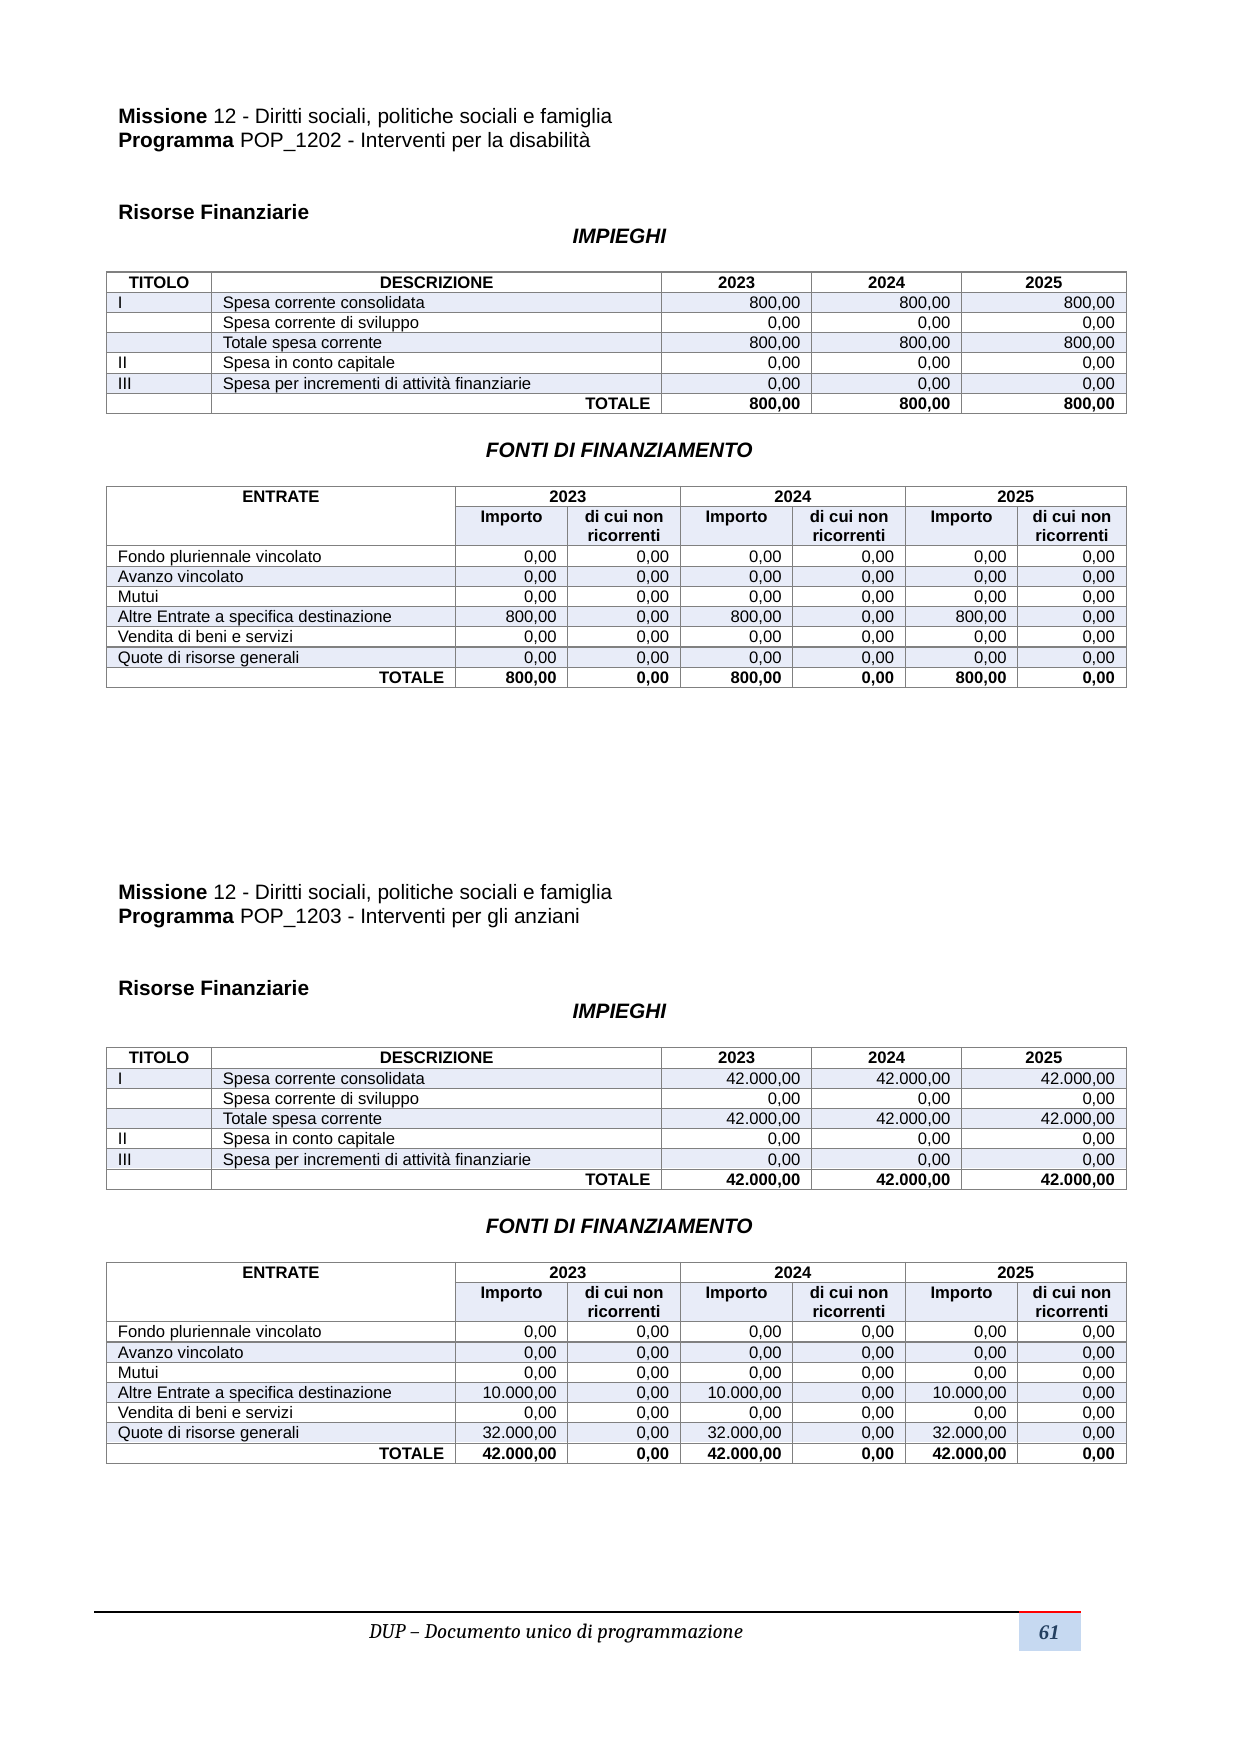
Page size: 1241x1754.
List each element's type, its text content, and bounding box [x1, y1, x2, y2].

table_cell 0,00 [906, 1363, 1017, 1382]
table_cell 0,00 [793, 567, 905, 586]
table_cell Avanzo vincolato [107, 1343, 455, 1362]
table_cell Spesa corrente consolidata [212, 1069, 661, 1088]
table_cell I [107, 293, 211, 312]
table_cell 0,00 [568, 668, 680, 687]
table_cell 0,00 [793, 587, 905, 606]
table_cell Totale spesa corrente [212, 1109, 661, 1128]
table_cell di cui non ricorrenti [1018, 507, 1126, 545]
table_cell Spesa in conto capitale [212, 353, 661, 372]
table_cell Mutui [107, 1363, 455, 1382]
table_cell 800,00 [812, 394, 961, 413]
table_cell 0,00 [1018, 1403, 1126, 1422]
table_cell 0,00 [793, 1322, 905, 1341]
table_cell 0,00 [1018, 546, 1126, 566]
table_cell 0,00 [906, 587, 1017, 606]
table_cell 800,00 [906, 607, 1017, 626]
table_cell 0,00 [568, 546, 680, 566]
table_cell 0,00 [456, 1343, 567, 1362]
table_cell 0,00 [681, 567, 792, 586]
table_cell 0,00 [662, 1089, 811, 1108]
table_cell Vendita di beni e servizi [107, 1403, 455, 1422]
table_cell 10.000,00 [681, 1383, 792, 1402]
table_cell 0,00 [1018, 607, 1126, 626]
table_cell 42.000,00 [812, 1069, 961, 1088]
table_cell 0,00 [812, 1149, 961, 1168]
table_cell 0,00 [1018, 1322, 1126, 1341]
table_cell Importo [681, 1283, 792, 1321]
table_cell 0,00 [568, 567, 680, 586]
table_cell 42.000,00 [962, 1170, 1126, 1189]
table_header ENTRATE [107, 487, 455, 545]
table_cell 800,00 [456, 607, 567, 626]
text IMPIEGHI [118, 999, 1122, 1023]
table_cell Avanzo vincolato [107, 567, 455, 586]
table_cell 0,00 [456, 648, 567, 667]
text Missione 12 - Diritti sociali, politiche sociali e famiglia [118, 104, 1122, 128]
table_cell 0,00 [681, 627, 792, 646]
table_cell 0,00 [681, 546, 792, 566]
table_cell 800,00 [662, 394, 811, 413]
table_cell III [107, 1149, 211, 1168]
table_header 2025 [962, 273, 1126, 292]
table_cell TOTALE [212, 1170, 661, 1189]
table_cell 800,00 [456, 668, 567, 687]
table_cell 0,00 [793, 1403, 905, 1422]
table_header 2024 [681, 487, 905, 506]
table_cell 0,00 [1018, 1383, 1126, 1402]
table_cell 800,00 [906, 668, 1017, 687]
table_header 2024 [812, 1048, 961, 1067]
table_cell 0,00 [906, 648, 1017, 667]
table_cell 0,00 [906, 627, 1017, 646]
table_cell 0,00 [568, 587, 680, 606]
table_cell 0,00 [681, 1403, 792, 1422]
table_cell Altre Entrate a specifica destinazione [107, 1383, 455, 1402]
text Risorse Finanziarie [118, 975, 1122, 999]
table_cell Importo [681, 507, 792, 545]
table_cell 42.000,00 [662, 1069, 811, 1088]
table_cell 0,00 [793, 627, 905, 646]
table_cell 0,00 [456, 546, 567, 566]
table_cell 800,00 [962, 293, 1126, 312]
table_header 2024 [812, 273, 961, 292]
table_cell 800,00 [812, 333, 961, 352]
text Programma POP_1203 - Interventi per gli anziani [118, 903, 1122, 927]
table_header 2023 [456, 1263, 680, 1282]
table_header 2024 [681, 1263, 905, 1282]
table_cell 0,00 [1018, 587, 1126, 606]
table_cell Importo [456, 507, 567, 545]
table_header TITOLO [107, 1048, 211, 1067]
table_cell 0,00 [906, 567, 1017, 586]
table_cell TOTALE [107, 668, 455, 687]
table_cell 0,00 [662, 374, 811, 393]
table_cell 0,00 [793, 1363, 905, 1382]
table_cell 0,00 [793, 1444, 905, 1463]
table_header 2023 [456, 487, 680, 506]
table_cell 0,00 [456, 587, 567, 606]
table_cell 0,00 [456, 1322, 567, 1341]
table_cell 0,00 [1018, 668, 1126, 687]
table_cell di cui non ricorrenti [793, 1283, 905, 1321]
table_cell 0,00 [906, 1403, 1017, 1422]
table_cell 0,00 [1018, 1444, 1126, 1463]
text FONTI DI FINANZIAMENTO [118, 438, 1122, 462]
table_cell Spesa in conto capitale [212, 1129, 661, 1148]
table_cell 10.000,00 [456, 1383, 567, 1402]
table_cell di cui non ricorrenti [568, 1283, 680, 1321]
table_cell Mutui [107, 587, 455, 606]
table_cell [107, 313, 211, 332]
table_cell 0,00 [812, 374, 961, 393]
table_header 2023 [662, 273, 811, 292]
table_cell Fondo pluriennale vincolato [107, 546, 455, 566]
table_cell 0,00 [906, 1343, 1017, 1362]
table_cell 0,00 [1018, 627, 1126, 646]
table_cell 0,00 [793, 1383, 905, 1402]
table_header DESCRIZIONE [212, 273, 661, 292]
table_cell I [107, 1069, 211, 1088]
table_cell 0,00 [793, 1343, 905, 1362]
table_cell II [107, 353, 211, 372]
table_cell 0,00 [681, 648, 792, 667]
table_cell 0,00 [793, 607, 905, 626]
table_cell 0,00 [962, 1089, 1126, 1108]
table_header 2025 [962, 1048, 1126, 1067]
table_cell 0,00 [568, 1322, 680, 1341]
text Missione 12 - Diritti sociali, politiche sociali e famiglia [118, 879, 1122, 903]
table_cell 32.000,00 [456, 1423, 567, 1442]
table_cell Spesa corrente consolidata [212, 293, 661, 312]
table_cell 800,00 [962, 394, 1126, 413]
table_header DESCRIZIONE [212, 1048, 661, 1067]
table_cell 0,00 [662, 313, 811, 332]
table_cell 0,00 [812, 353, 961, 372]
table_cell 10.000,00 [906, 1383, 1017, 1402]
table_cell 0,00 [456, 627, 567, 646]
table_cell di cui non ricorrenti [793, 507, 905, 545]
table_cell Vendita di beni e servizi [107, 627, 455, 646]
table_header 2023 [662, 1048, 811, 1067]
table_cell 0,00 [962, 1149, 1126, 1168]
table_cell 0,00 [662, 1149, 811, 1168]
table_cell 42.000,00 [456, 1444, 567, 1463]
table_cell 0,00 [962, 353, 1126, 372]
table_cell 0,00 [681, 1343, 792, 1362]
table_cell 32.000,00 [906, 1423, 1017, 1442]
text Programma POP_1202 - Interventi per la disabilità [118, 128, 1122, 152]
table_cell 0,00 [962, 313, 1126, 332]
table_cell 0,00 [812, 313, 961, 332]
text Risorse Finanziarie [118, 199, 1122, 223]
table_cell 0,00 [568, 1403, 680, 1422]
table_cell 800,00 [662, 293, 811, 312]
table_cell 0,00 [456, 1363, 567, 1382]
table_cell 0,00 [793, 668, 905, 687]
table_cell 0,00 [1018, 648, 1126, 667]
table_cell 0,00 [568, 607, 680, 626]
table_cell 0,00 [568, 1423, 680, 1442]
table_cell 0,00 [568, 1343, 680, 1362]
table_cell 42.000,00 [962, 1069, 1126, 1088]
table_cell 800,00 [812, 293, 961, 312]
table_cell TOTALE [107, 1444, 455, 1463]
table_cell 42.000,00 [962, 1109, 1126, 1128]
table_cell 0,00 [456, 1403, 567, 1422]
table_cell 0,00 [1018, 1423, 1126, 1442]
text FONTI DI FINANZIAMENTO [118, 1214, 1122, 1238]
table_cell [107, 1170, 211, 1189]
table_cell 800,00 [681, 607, 792, 626]
table_cell 800,00 [681, 668, 792, 687]
table_cell Altre Entrate a specifica destinazione [107, 607, 455, 626]
table_cell Totale spesa corrente [212, 333, 661, 352]
table_cell 0,00 [662, 353, 811, 372]
table_cell 0,00 [906, 1322, 1017, 1341]
table_header 2025 [906, 487, 1126, 506]
table_cell 0,00 [793, 1423, 905, 1442]
table_cell 0,00 [812, 1089, 961, 1108]
table_cell 0,00 [1018, 1363, 1126, 1382]
table_cell 0,00 [456, 567, 567, 586]
table_cell 42.000,00 [681, 1444, 792, 1463]
table_cell 0,00 [662, 1129, 811, 1148]
table_header ENTRATE [107, 1263, 455, 1321]
table_cell 0,00 [681, 587, 792, 606]
table_header 2025 [906, 1263, 1126, 1282]
table_cell Importo [906, 1283, 1017, 1321]
table_cell 0,00 [1018, 1343, 1126, 1362]
table_cell 0,00 [568, 627, 680, 646]
table_cell 0,00 [568, 1383, 680, 1402]
table_cell Spesa corrente di sviluppo [212, 1089, 661, 1108]
text IMPIEGHI [118, 223, 1122, 247]
table_cell 0,00 [962, 374, 1126, 393]
table_cell 32.000,00 [681, 1423, 792, 1442]
table_cell 42.000,00 [906, 1444, 1017, 1463]
table_cell 42.000,00 [812, 1109, 961, 1128]
table_cell 0,00 [568, 648, 680, 667]
table_cell Quote di risorse generali [107, 648, 455, 667]
table_cell 42.000,00 [662, 1109, 811, 1128]
table_cell 0,00 [906, 546, 1017, 566]
table_cell 0,00 [568, 1444, 680, 1463]
table_cell Importo [456, 1283, 567, 1321]
table_cell Spesa per incrementi di attività finanziarie [212, 1149, 661, 1168]
table_cell Spesa per incrementi di attività finanziarie [212, 374, 661, 393]
table_cell 0,00 [568, 1363, 680, 1382]
table_cell 0,00 [681, 1322, 792, 1341]
table_cell 0,00 [962, 1129, 1126, 1148]
table_cell II [107, 1129, 211, 1148]
table_cell di cui non ricorrenti [1018, 1283, 1126, 1321]
table_cell 42.000,00 [812, 1170, 961, 1189]
table_cell [107, 1109, 211, 1128]
table_cell 0,00 [681, 1363, 792, 1382]
table_cell III [107, 374, 211, 393]
table_cell Quote di risorse generali [107, 1423, 455, 1442]
table_cell 0,00 [1018, 567, 1126, 586]
table_cell [107, 1089, 211, 1108]
table_cell Importo [906, 507, 1017, 545]
table_cell TOTALE [212, 394, 661, 413]
table_cell 0,00 [793, 648, 905, 667]
table_cell 800,00 [662, 333, 811, 352]
table_cell 0,00 [812, 1129, 961, 1148]
table_cell [107, 394, 211, 413]
table_cell Fondo pluriennale vincolato [107, 1322, 455, 1341]
table_cell Spesa corrente di sviluppo [212, 313, 661, 332]
table_cell 800,00 [962, 333, 1126, 352]
table_cell [107, 333, 211, 352]
table_cell di cui non ricorrenti [568, 507, 680, 545]
table_header TITOLO [107, 273, 211, 292]
table_cell 0,00 [793, 546, 905, 566]
table_cell 42.000,00 [662, 1170, 811, 1189]
